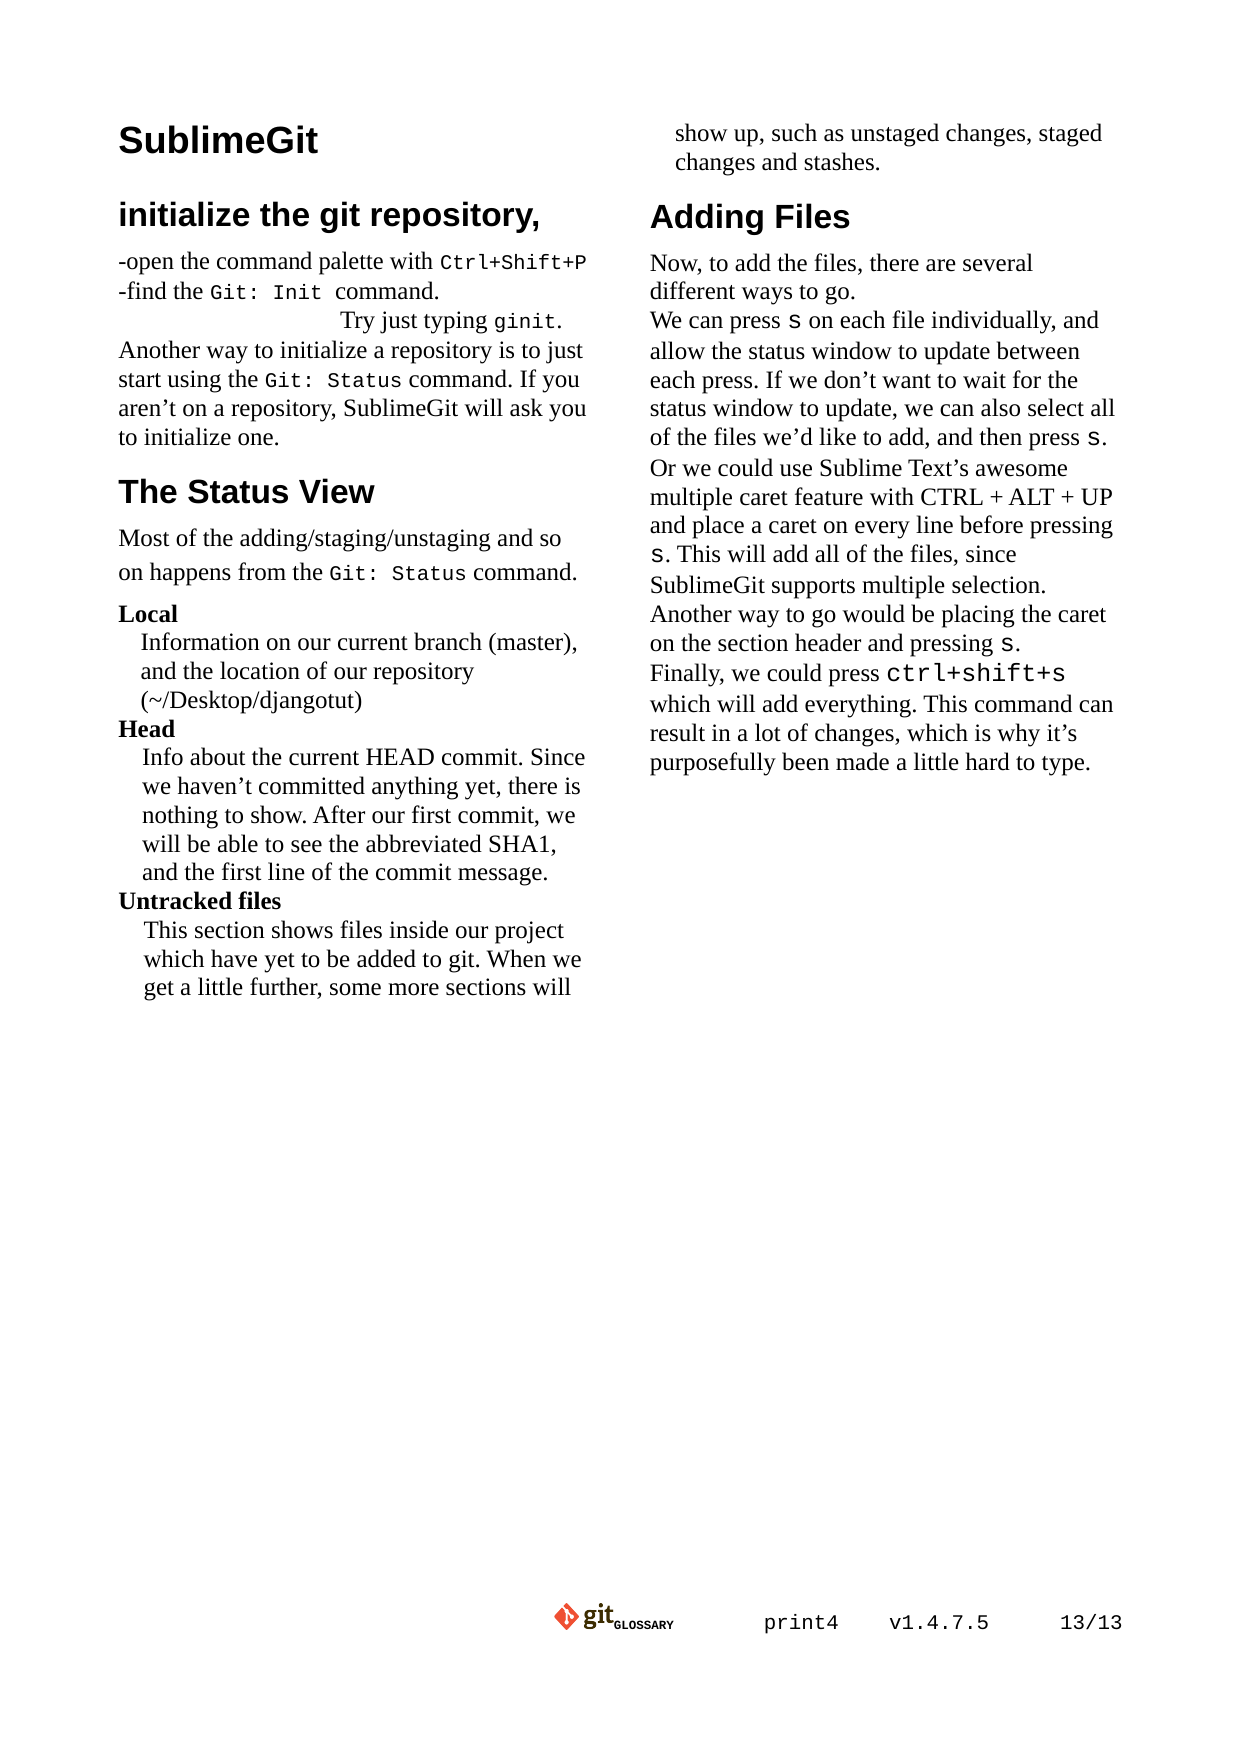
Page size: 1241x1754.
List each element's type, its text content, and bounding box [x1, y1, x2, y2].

list Info about the current HEAD commit. Since we haven’t committed anything yet, there is nothing to show. After our first commit, we will be able to see the abbreviated SHA1, and the first line of the commit message. [142, 742, 591, 886]
text -open the command palette with Ctrl+Shift+P [118, 246, 591, 276]
subtitle Head [118, 714, 591, 742]
picture [554, 1603, 614, 1630]
text -find the Git: Init command. [118, 276, 591, 305]
subtitle Adding Files [649, 196, 1122, 235]
subtitle initialize the git repository, [118, 195, 591, 234]
subtitle Local [118, 599, 591, 627]
text Try just typing ginit. [118, 305, 591, 335]
list show up, such as unstaged changes, staged changes and stashes. [675, 118, 1122, 176]
text Finally, we could press ctrl+shift+s which will add everything. This command can result in a lot of changes, which is why it’s purposefully been made a little hard to type. [649, 658, 1122, 776]
text Another way to go would be placing the caret on the section header and pressing s. [649, 599, 1122, 658]
text Another way to initialize a repository is to just start using the Git: Status command. If you aren’t on a repository, SublimeGit will ask you to initialize one. [118, 335, 591, 451]
text Now, to add the files, there are several different ways to go. [649, 248, 1122, 305]
subtitle Untracked files [118, 886, 591, 915]
list This section shows files inside our project which have yet to be added to git. When we get a little further, some more sections will [143, 915, 591, 1001]
text Most of the adding/staging/unstaging and so on happens from the Git: Status command. [118, 523, 591, 587]
text We can press s on each file individually, and allow the status window to update between each press. If we don’t want to wait for the status window to update, we can also select all of the files we’d like to add, and then press s. Or we could use Sublime Text’s awesome multiple caret feature with CTRL + ALT + UP and place a caret on every line before pressing s. This will add all of the files, since SublimeGit supports multiple selection. [649, 305, 1122, 599]
list Information on our current branch (master), and the location of our repository (~/Desktop/djangotut) [140, 627, 591, 714]
subtitle The Status View [118, 472, 591, 510]
subtitle SublimeGit [118, 118, 591, 162]
